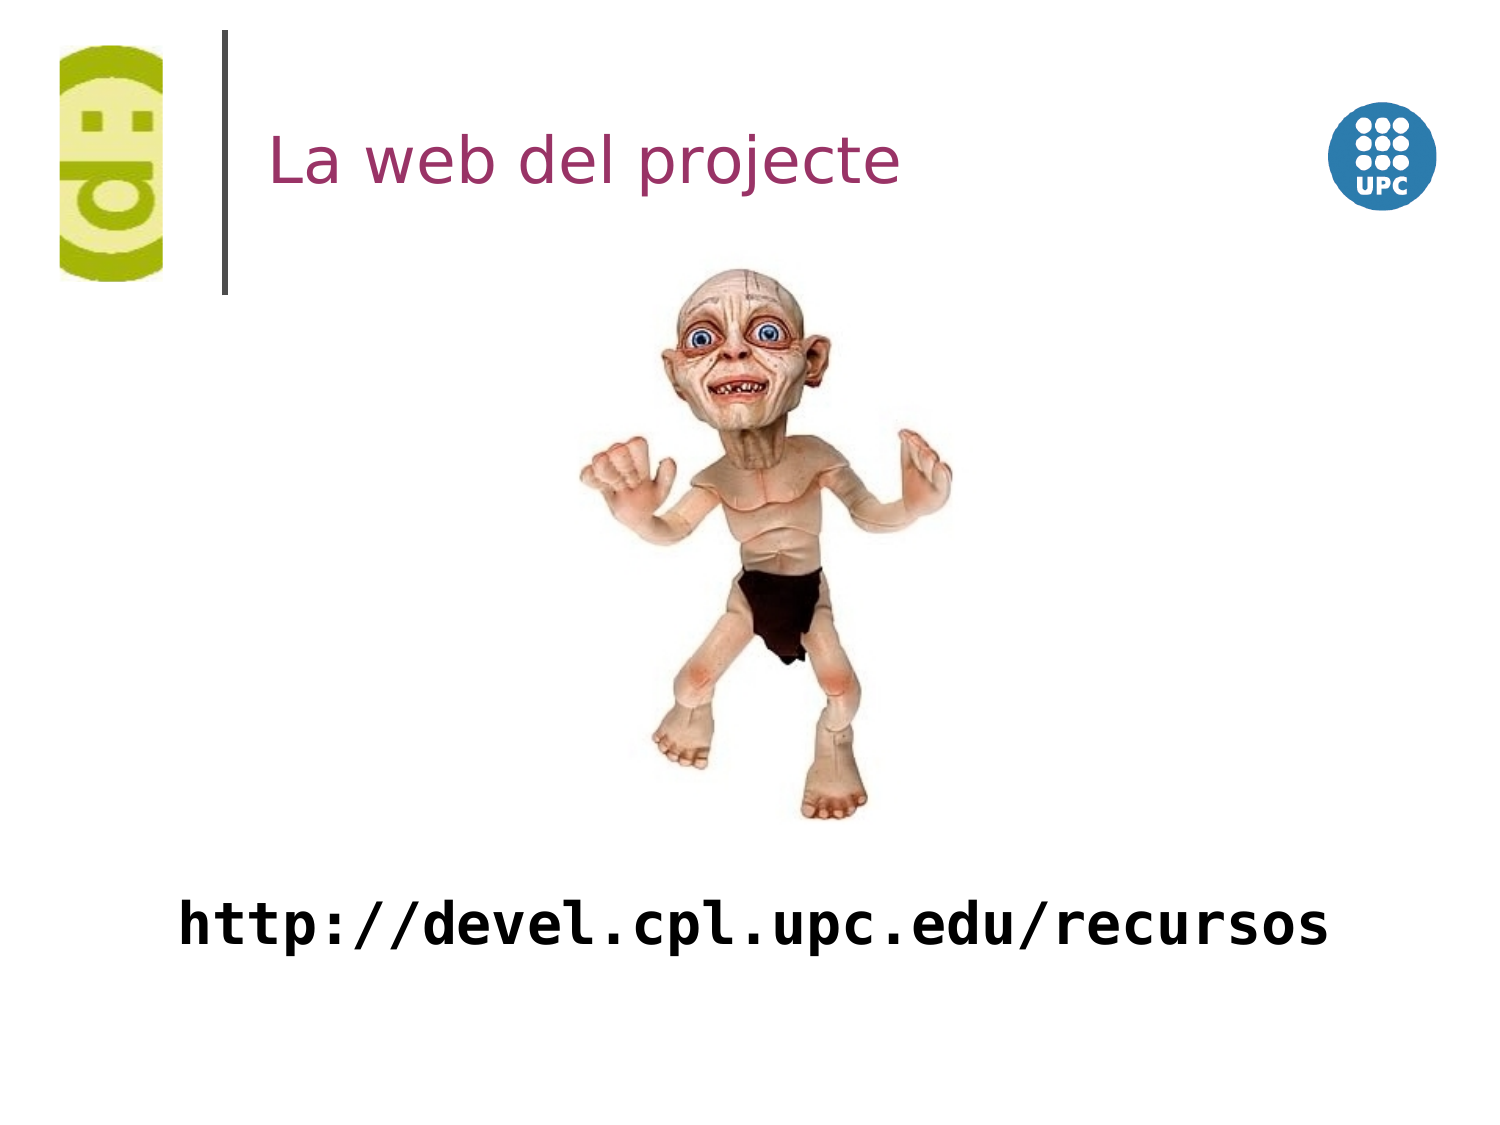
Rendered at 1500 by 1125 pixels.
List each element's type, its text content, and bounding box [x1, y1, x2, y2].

subtitle http://devel.cpl.upc.edu/recursos [177, 856, 1359, 993]
title La web del projecte [252, 60, 1329, 264]
picture [500, 224, 1034, 856]
picture [60, 46, 162, 281]
picture [1329, 96, 1442, 216]
